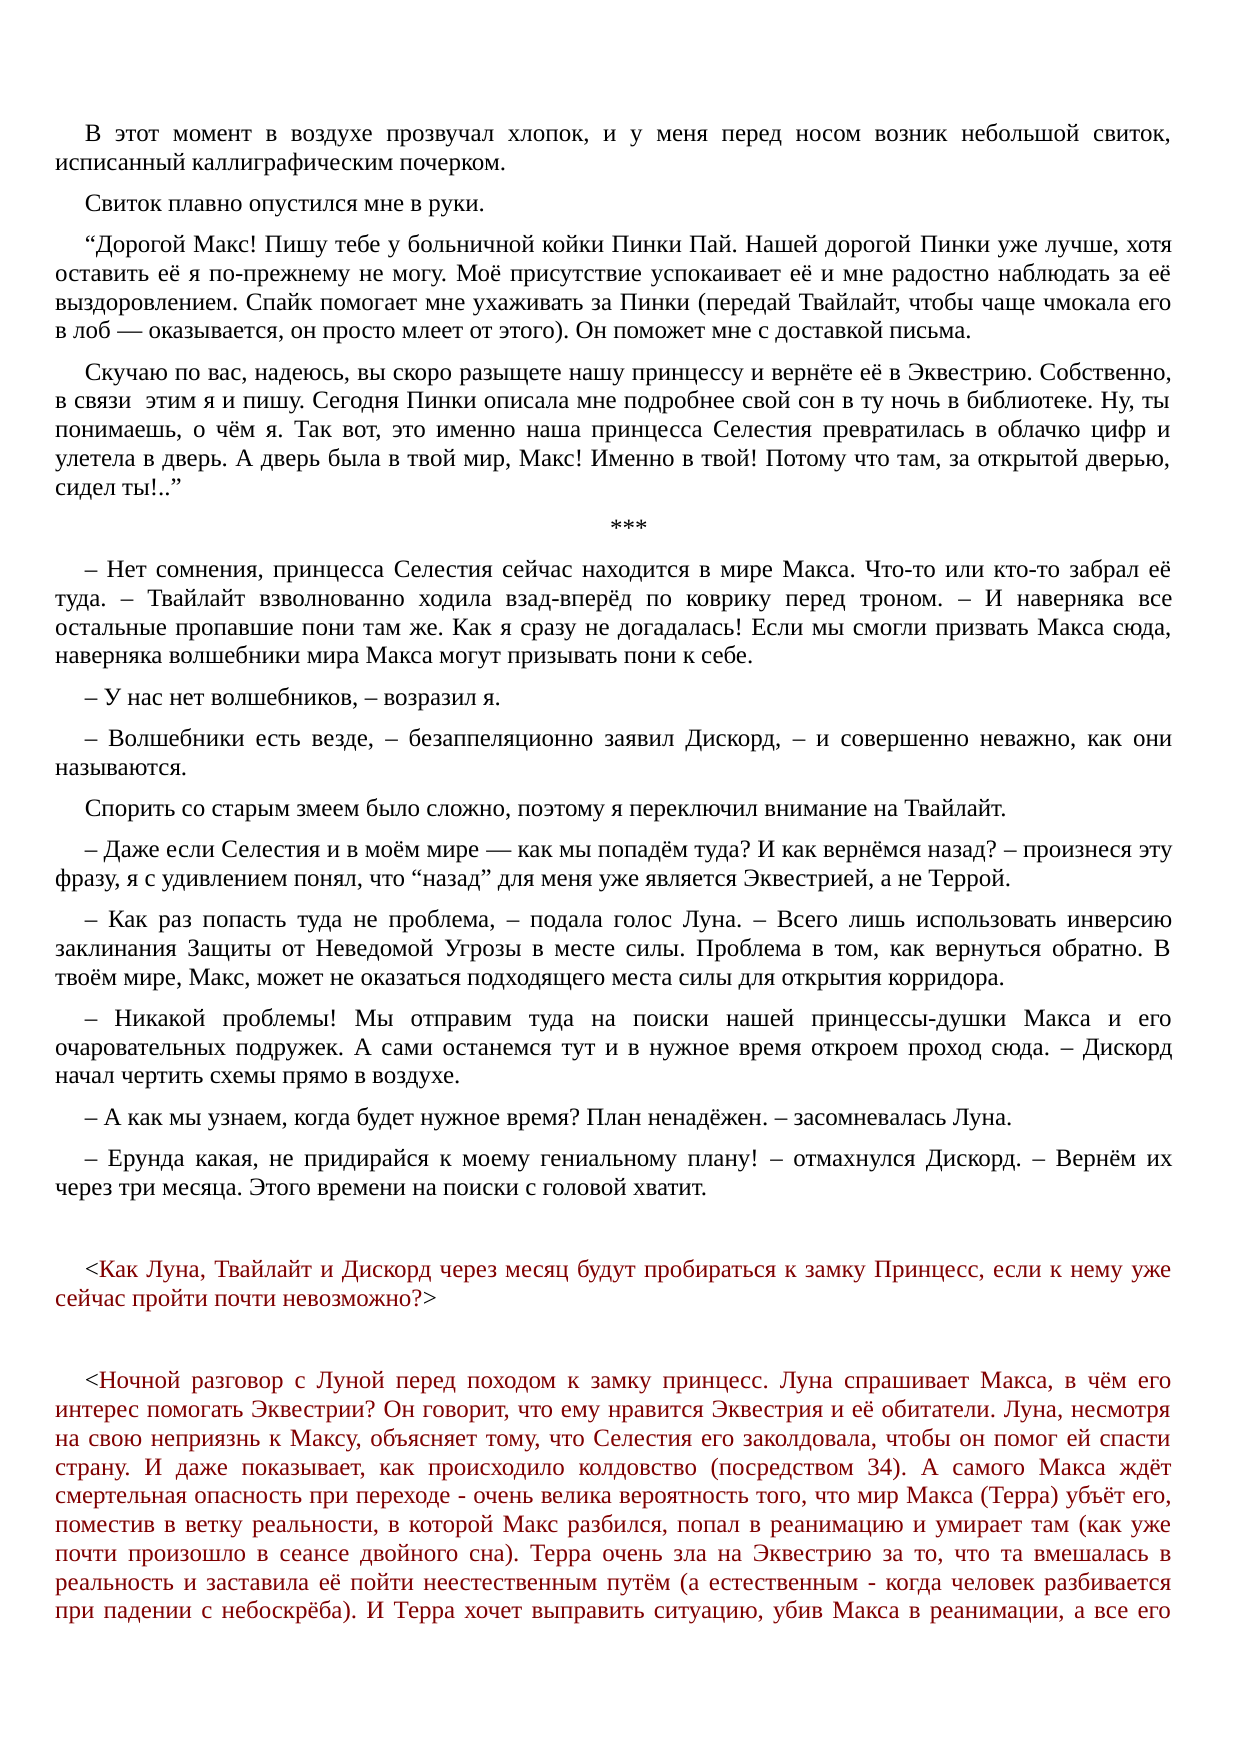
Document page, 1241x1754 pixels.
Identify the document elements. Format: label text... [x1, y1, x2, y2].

text Свиток плавно опустился мне в руки. [55, 188, 1172, 217]
text “Дорогой Макс! Пишу тебе у больничной койки Пинки Пай. Нашей дорогой Пинки уже лучше, хотя оставить её я по-прежнему не могу. Моё присутствие успокаивает её и мне радостно наблюдать за её выздоровлением. Спайк помогает мне ухаживать за Пинки (передай Твайлайт, чтобы чаще чмокала его в лоб — оказывается, он просто млеет от этого). Он поможет мне с доставкой письма. [55, 229, 1172, 344]
text – Волшебники есть везде, – безаппеляционно заявил Дискорд, – и совершенно неважно, как они называются. [55, 723, 1172, 781]
text *** [55, 513, 1172, 542]
text – Даже если Селестия и в моём мире — как мы попадём туда? И как вернёмся назад? – произнеся эту фразу, я с удивлением понял, что “назад” для меня уже является Эквестрией, а не Террой. [55, 834, 1172, 892]
text Спорить со старым змеем было сложно, поэтому я переключил внимание на Твайлайт. [55, 793, 1172, 822]
text – А как мы узнаем, когда будет нужное время? План ненадёжен. – засомневалась Луна. [55, 1102, 1172, 1131]
text – Ерунда какая, не придирайся к моему гениальному плану! – отмахнулся Дискорд. – Вернём их через три месяца. Этого времени на поиски с головой хватит. [55, 1143, 1172, 1201]
text Скучаю по вас, надеюсь, вы скоро разыщете нашу принцессу и вернёте её в Эквестрию. Собственно, в связи этим я и пишу. Сегодня Пинки описала мне подробнее свой сон в ту ночь в библиотеке. Ну, ты понимаешь, о чём я. Так вот, это именно наша принцесса Селестия превратилась в облачко цифр и улетела в дверь. А дверь была в твой мир, Макс! Именно в твой! Потому что там, за открытой дверью, сидел ты!..” [55, 357, 1172, 501]
text <Ночной разговор с Луной перед походом к замку принцесс. Луна спрашивает Макса, в чём его интерес помогать Эквестрии? Он говорит, что ему нравится Эквестрия и её обитатели. Луна, несмотря на свою неприязнь к Максу, объясняет тому, что Селестия его заколдовала, чтобы он помог ей спасти страну. И даже показывает, как происходило колдовство (посредством 34). А самого Макса ждёт смертельная опасность при переходе - очень велика вероятность того, что мир Макса (Терра) убъёт его, поместив в ветку реальности, в которой Макс разбился, попал в реанимацию и умирает там (как уже почти произошло в сеансе двойного сна). Терра очень зла на Эквестрию за то, что та вмешалась в реальность и заставила её пойти неестественным путём (а естественным - когда человек разбивается при падении с небоскрёба). И Терра хочет выправить ситуацию, убив Макса в реанимации, а все его [55, 1366, 1172, 1624]
text – У нас нет волшебников, – возразил я. [55, 682, 1172, 711]
text В этот момент в воздухе прозвучал хлопок, и у меня перед носом возник небольшой свиток, исписанный каллиграфическим почерком. [55, 118, 1172, 176]
text <Как Луна, Твайлайт и Дискорд через месяц будут пробираться к замку Принцесс, если к нему уже сейчас пройти почти невозможно?> [55, 1254, 1172, 1312]
text – Нет сомнения, принцесса Селестия сейчас находится в мире Макса. Что-то или кто-то забрал её туда. – Твайлайт взволнованно ходила взад-вперёд по коврику перед троном. – И наверняка все остальные пропавшие пони там же. Как я сразу не догадалась! Если мы смогли призвать Макса сюда, наверняка волшебники мира Макса могут призывать пони к себе. [55, 554, 1172, 669]
text – Как раз попасть туда не проблема, – подала голос Луна. – Всего лишь использовать инверсию заклинания Защиты от Неведомой Угрозы в месте силы. Проблема в том, как вернуться обратно. В твоём мире, Макс, может не оказаться подходящего места силы для открытия корридора. [55, 904, 1172, 991]
text – Никакой проблемы! Мы отправим туда на поиски нашей принцессы-душки Макса и его очаровательных подружек. А сами останемся тут и в нужное время откроем проход сюда. – Дискорд начал чертить схемы прямо в воздухе. [55, 1003, 1172, 1089]
